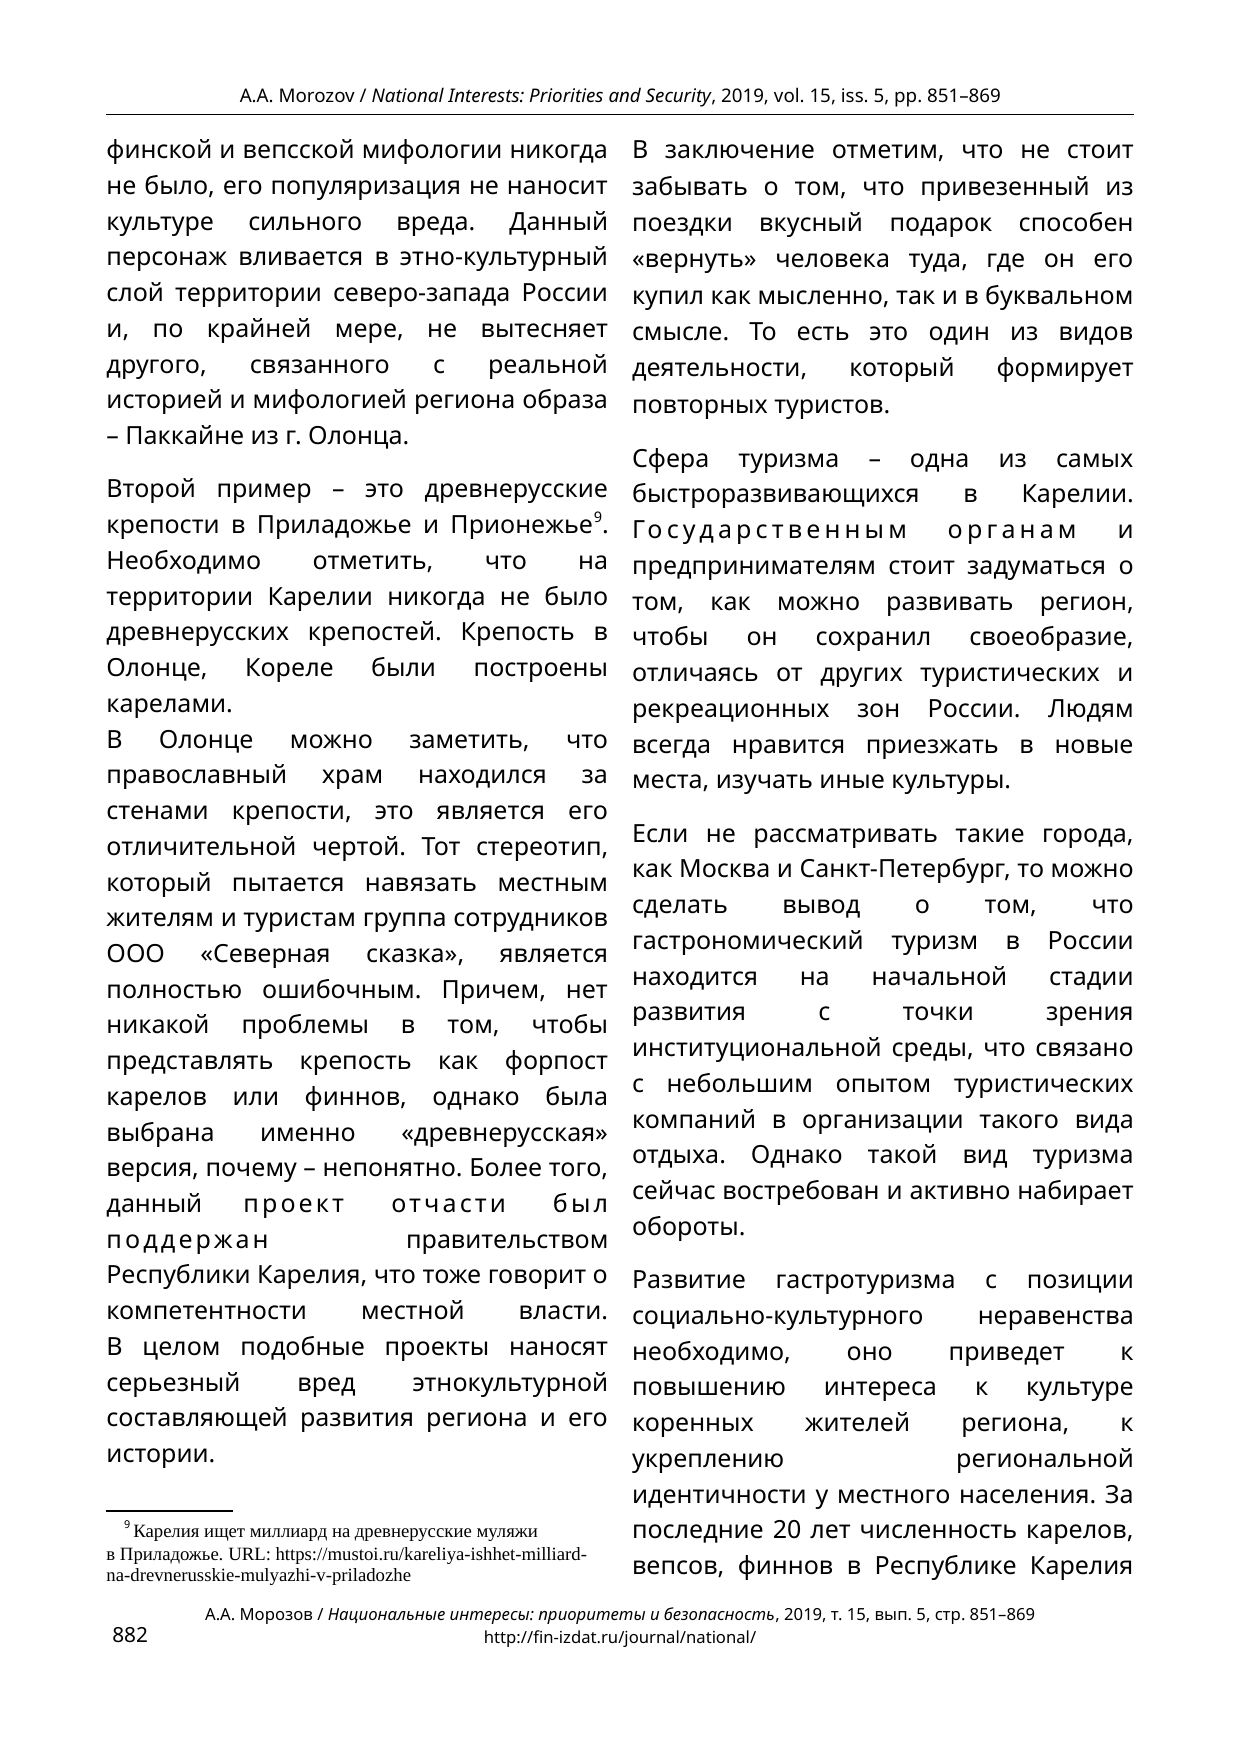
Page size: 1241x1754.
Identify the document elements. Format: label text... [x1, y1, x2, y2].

text финской и вепсской мифологии никогда не было, его популяризация не наносит культуре сильного вреда. Данный персонаж вливается в этно-культурный слой территории северо-запада России и, по крайней мере, не вытесняет другого, связанного с реальной историей и мифологией региона образа – Паккайне из г. Олонца. [106, 132, 608, 452]
text Если не рассматривать такие города, как Москва и Санкт-Петербург, то можно сделать вывод о том, что гастрономический туризм в России находится на начальной стадии развития с точки зрения институциональной среды, что связано с небольшим опытом туристических компаний в организации такого вида отдыха. Однако такой вид туризма сейчас востребован и активно набирает обороты. [632, 815, 1134, 1242]
text В заключение отметим, что не стоит забывать о том, что привезенный из поездки вкусный подарок способен «вернуть» человека туда, где он его купил как мысленно, так и в буквальном смысле. То есть это один из видов деятельности, который формирует повторных туристов. [632, 132, 1134, 420]
text Сфера туризма – одна из самых быстроразвивающихся в Карелии. Государственным органам и предпринимателям стоит задуматься о том, как можно развивать регион, чтобы он сохранил своеобразие, отличаясь от других туристических и рекреационных зон России. Людям всегда нравится приезжать в новые места, изучать иные культуры. [632, 440, 1134, 796]
text Развитие гастротуризма с позиции социально-культурного неравенства необходимо, оно приведет к повышению интереса к культуре коренных жителей региона, к укреплению региональной идентичности у местного населения. За последние 20 лет численность карелов, вепсов, финнов в Республике Карелия [632, 1262, 1134, 1582]
text Второй пример – это древнерусские крепости в Приладожье и Прионежье. Необходимо отметить, что на территории Карелии никогда не было древнерусских крепостей. Крепость в Олонце, Кореле были построены карелами. В Олонце можно заметить, что православный храм находился за стенами крепости, это является его отличительной чертой. Тот стереотип, который пытается навязать местным жителям и туристам группа сотрудников ООО «Северная сказка», является полностью ошибочным. Причем, нет никакой проблемы в том, чтобы представлять крепость как форпост карелов или финнов, однако была выбрана именно «древнерусская» версия, почему – непонятно. Более того, данный проект отчасти был поддержан правительством Республики Карелия, что тоже говорит о компетентности местной власти. В целом подобные проекты наносят серьезный вред этнокультурной составляющей развития региона и его истории. [106, 471, 608, 1470]
text Карелия ищет миллиард на древнерусские муляжи в Приладожье. URL: https://mustoi.ru/kareliya-ishhet-milliard-na-drevnerusskie-mulyazhi-v-priladozhe [106, 1517, 608, 1586]
